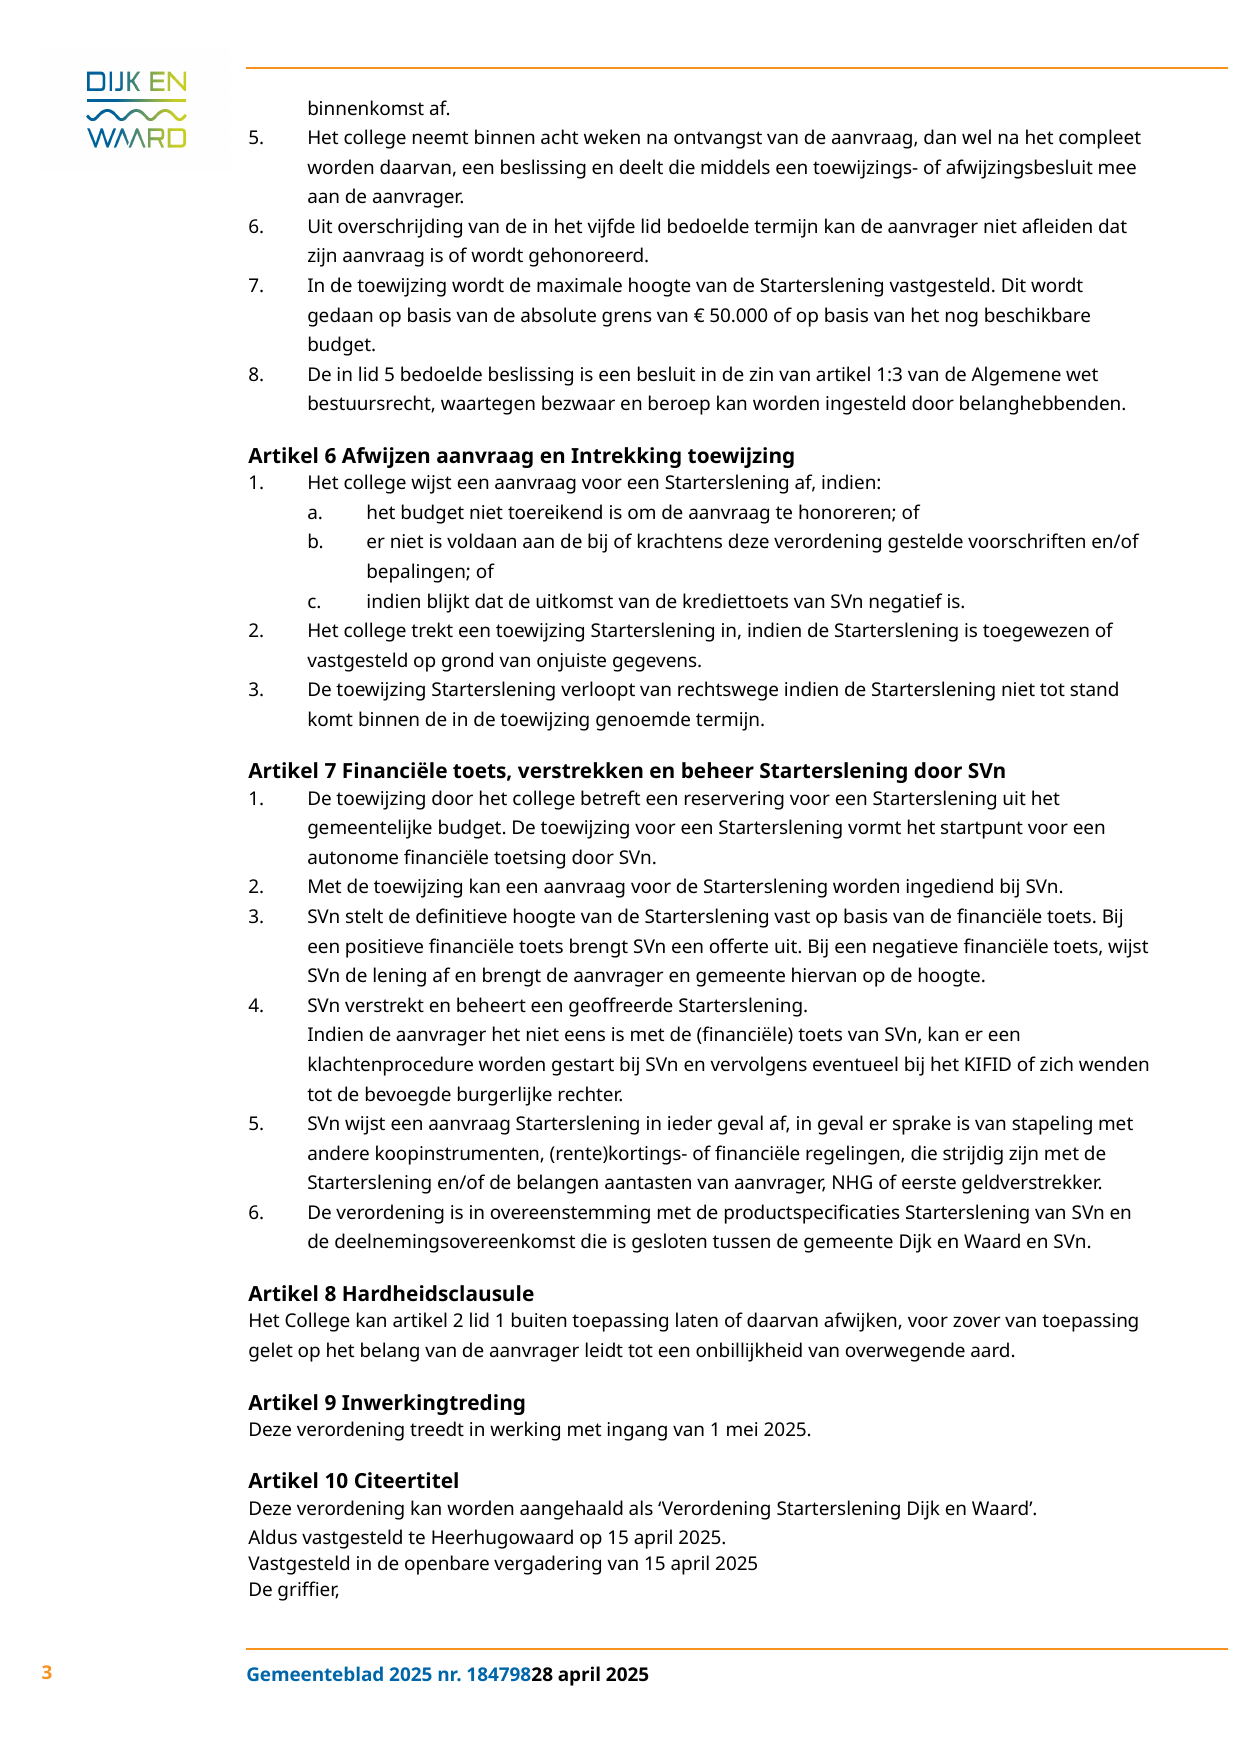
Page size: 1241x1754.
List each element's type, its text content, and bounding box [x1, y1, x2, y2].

text Deze verordening treedt in werking met ingang van 1 mei 2025. [248, 1416, 1152, 1442]
text Artikel 8 Hardheidsclausule [248, 1279, 1152, 1308]
list De in lid 5 bedoelde beslissing is een besluit in de zin van artikel 1:3 van de Algemene wet bestuursrecht, waartegen bezwaar en beroep kan worden ingesteld door belanghebbenden. [248, 361, 1152, 416]
text Het College kan artikel 2 lid 1 buiten toepassing laten of daarvan afwijken, voor zover van toepassing gelet op het belang van de aanvrager leidt tot een onbillijkheid van overwegende aard. [248, 1308, 1152, 1363]
list SVn verstrekt en beheert een geoffreerde Starterslening. [248, 992, 1152, 1018]
text Vastgesteld in de openbare vergadering van 15 april 2025 [248, 1550, 1152, 1576]
picture [41, 47, 231, 172]
text Aldus vastgesteld te Heerhugowaard op 15 april 2025. [248, 1524, 1152, 1550]
list Uit overschrijding van de in het vijfde lid bedoelde termijn kan de aanvrager niet afleiden dat zijn aanvraag is of wordt gehonoreerd. [248, 213, 1152, 268]
list er niet is voldaan aan de bij of krachtens deze verordening gestelde voorschriften en/of bepalingen; of [307, 529, 1152, 584]
list Het college neemt binnen acht weken na ontvangst van de aanvraag, dan wel na het compleet worden daarvan, een beslissing en deelt die middels een toewijzings- of afwijzingsbesluit mee aan de aanvrager. [248, 124, 1152, 209]
text Artikel 9 Inwerkingtreding [248, 1388, 1152, 1416]
text Artikel 6 Afwijzen aanvraag en Intrekking toewijzing [248, 441, 1152, 469]
list De toewijzing Starterslening verloopt van rechtswege indien de Starterslening niet tot stand komt binnen de in de toewijzing genoemde termijn. [248, 677, 1152, 732]
list Het college trekt een toewijzing Starterslening in, indien de Starterslening is toegewezen of vastgesteld op grond van onjuiste gegevens. [248, 617, 1152, 673]
list De toewijzing door het college betreft een reservering voor een Starterslening uit het gemeentelijke budget. De toewijzing voor een Starterslening vormt het startpunt voor een autonome financiële toetsing door SVn. [248, 785, 1152, 870]
list indien blijkt dat de uitkomst van de krediettoets van SVn negatief is. [307, 588, 1152, 613]
list SVn stelt de definitieve hoogte van de Starterslening vast op basis van de financiële toets. Bij een positieve financiële toets brengt SVn een offerte uit. Bij een negatieve financiële toets, wijst SVn de lening af en brengt de aanvrager en gemeente hiervan op de hoogte. [248, 903, 1152, 988]
list De verordening is in overeenstemming met de productspecificaties Starterslening van SVn en de deelnemingsovereenkomst die is gesloten tussen de gemeente Dijk en Waard en SVn. [248, 1199, 1152, 1254]
list binnenkomst af. [248, 95, 1152, 121]
list het budget niet toereikend is om de aanvraag te honoreren; of [307, 499, 1152, 525]
list Indien de aanvrager het niet eens is met de (financiële) toets van SVn, kan er een klachtenprocedure worden gestart bij SVn en vervolgens eventueel bij het KIFID of zich wenden tot de bevoegde burgerlijke rechter. [248, 1022, 1152, 1107]
text Artikel 10 Citeertitel [248, 1466, 1152, 1495]
list SVn wijst een aanvraag Starterslening in ieder geval af, in geval er sprake is van stapeling met andere koopinstrumenten, (rente)kortings- of financiële regelingen, die strijdig zijn met de Starterslening en/of de belangen aantasten van aanvrager, NHG of eerste geldverstrekker. [248, 1110, 1152, 1195]
list In de toewijzing wordt de maximale hoogte van de Starterslening vastgesteld. Dit wordt gedaan op basis van de absolute grens van € 50.000 of op basis van het nog beschikbare budget. [248, 272, 1152, 357]
list Het college wijst een aanvraag voor een Starterslening af, indien: [248, 469, 1152, 495]
text De griffier, [248, 1576, 1152, 1602]
text Artikel 7 Financiële toets, verstrekken en beheer Starterslening door SVn [248, 757, 1152, 785]
text Deze verordening kan worden aangehaald als ‘Verordening Starterslening Dijk en Waard’. [248, 1495, 1152, 1521]
list Met de toewijzing kan een aanvraag voor de Starterslening worden ingediend bij SVn. [248, 874, 1152, 899]
